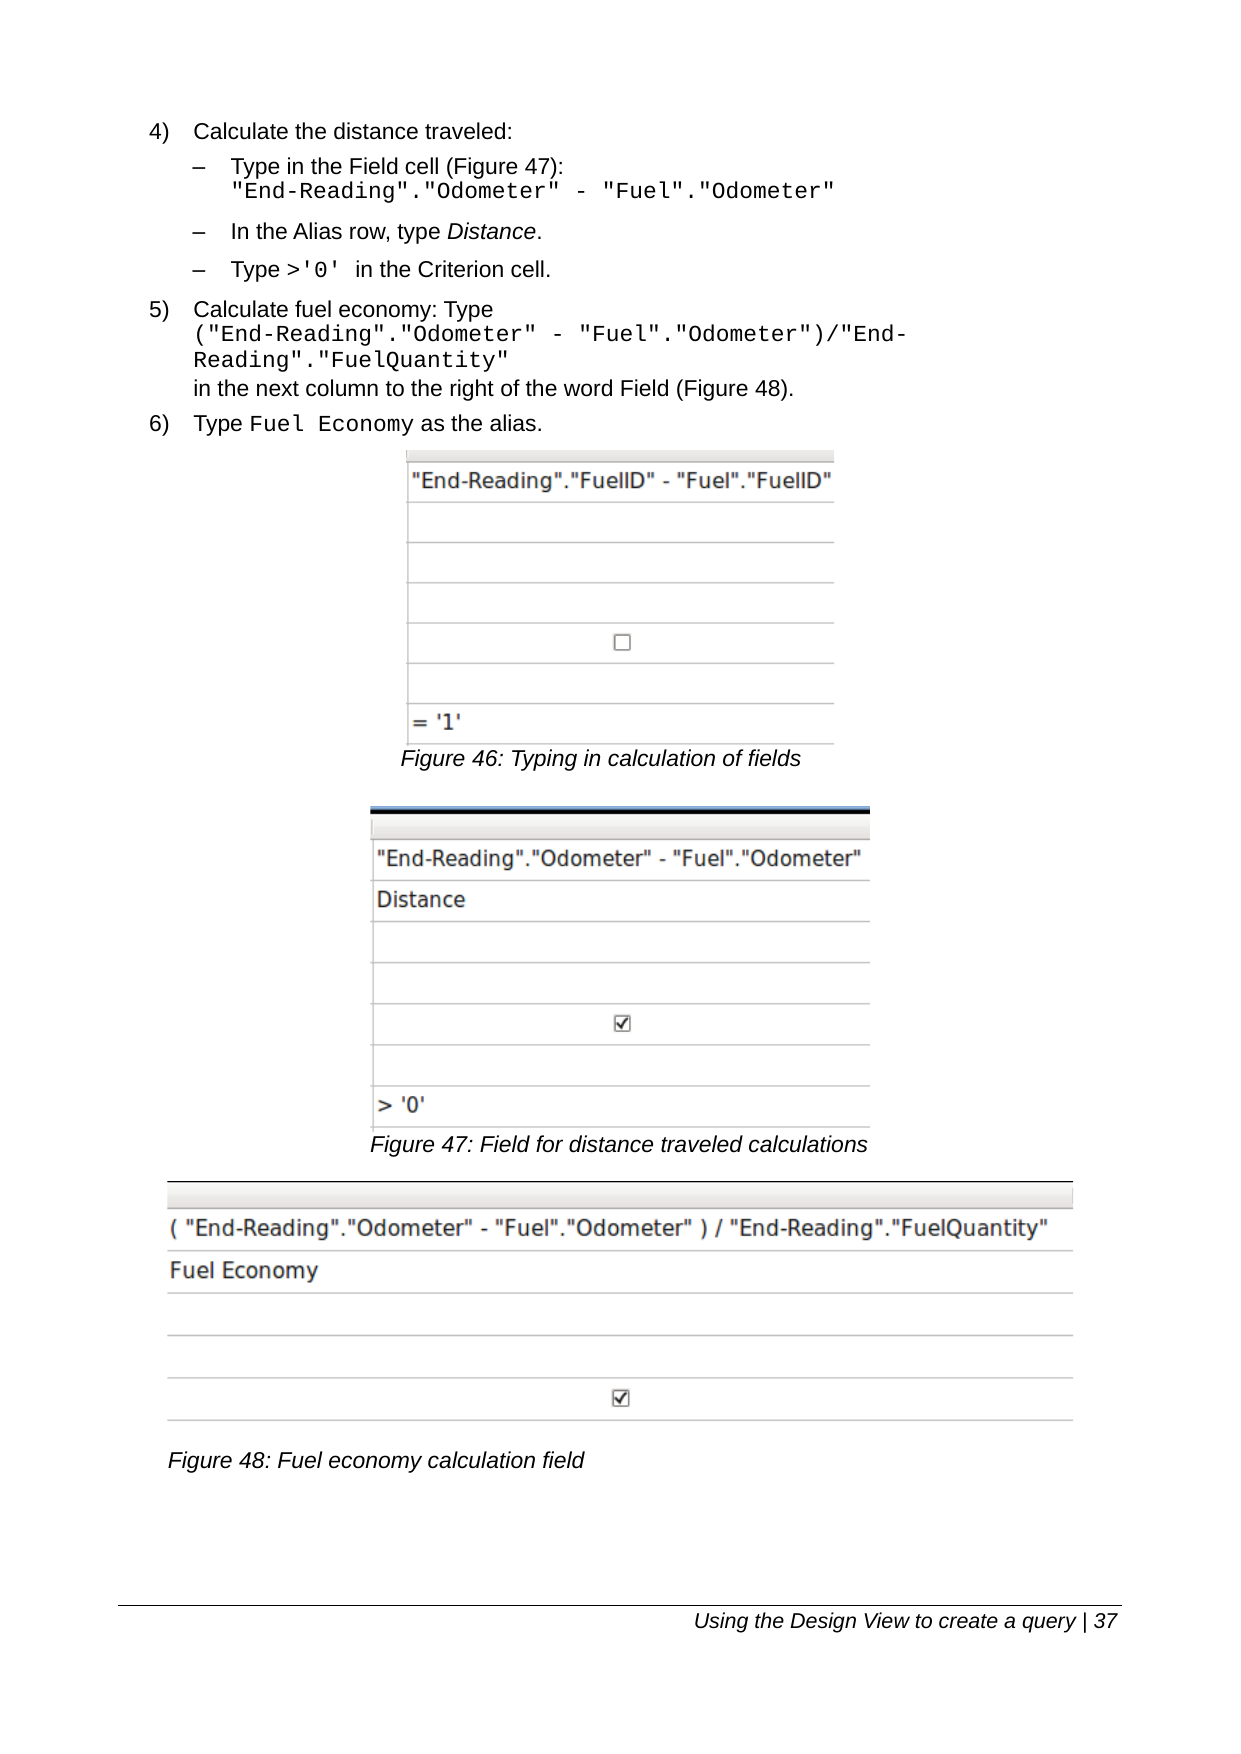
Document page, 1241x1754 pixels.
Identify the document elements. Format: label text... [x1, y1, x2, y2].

list Calculate the distance traveled: [169, 118, 1122, 144]
list Type >'0' in the Criterion cell. [192, 256, 1122, 284]
picture [167, 1181, 1074, 1448]
list Type in the Field cell (Figure 47): "End-Reading"."Odometer" - "Fuel"."Odometer" [192, 153, 1122, 206]
list Calculate fuel economy: Type ("End-Reading"."Odometer" - "Fuel"."Odometer")/"End-Reading"."FuelQuantity" in the next column to the right of the word Field (Figure 48). [169, 296, 1122, 401]
text Figure 48: Fuel economy calculation field [168, 1448, 1073, 1473]
picture [370, 806, 870, 1132]
picture [406, 450, 835, 746]
list In the Alias row, type Distance. [192, 218, 1122, 244]
text Figure 47: Field for distance traveled calculations [355, 807, 885, 1158]
list Type Fuel Economy as the alias. [169, 410, 1122, 438]
text Figure 46: Typing in calculation of fields [400, 450, 840, 772]
